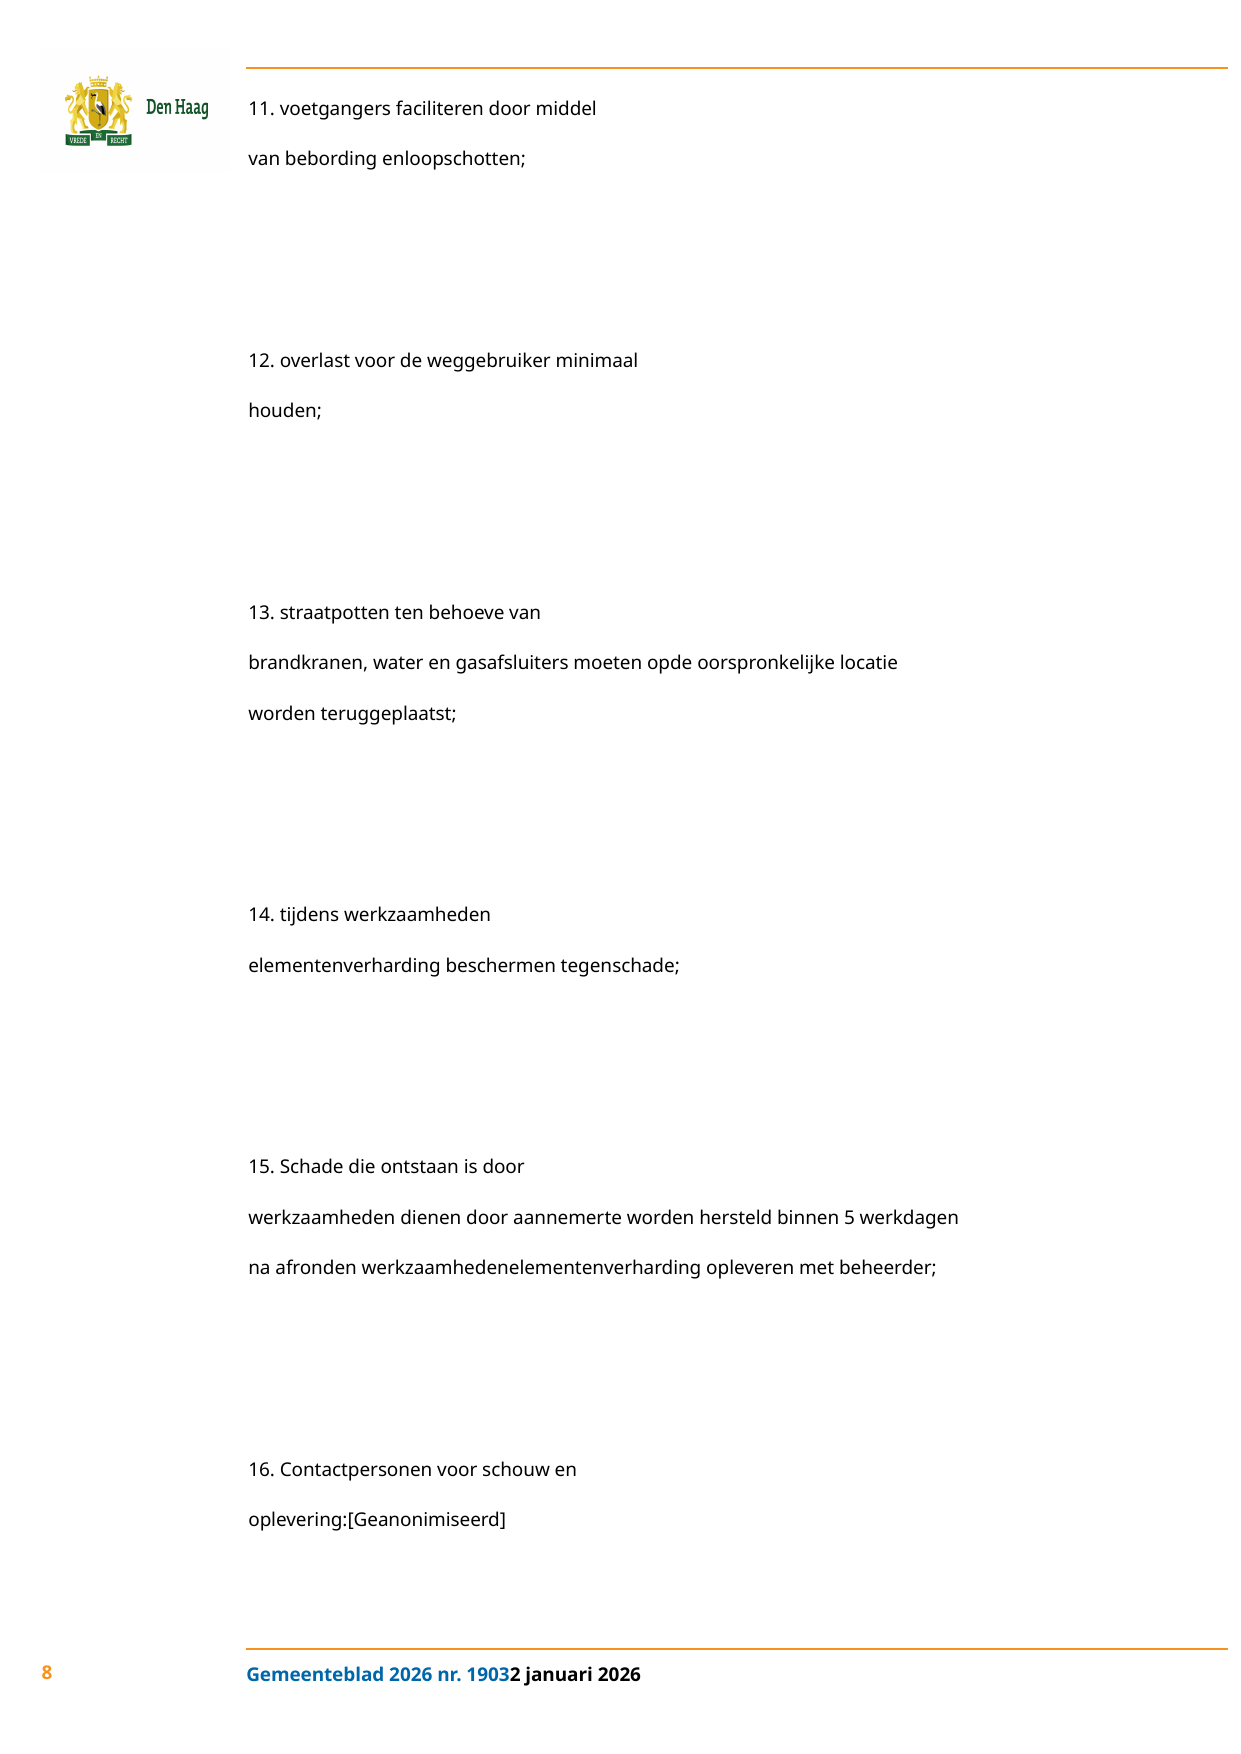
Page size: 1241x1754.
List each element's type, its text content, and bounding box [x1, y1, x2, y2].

text 15. Schade die ontstaan is door [248, 1153, 1152, 1179]
picture [41, 47, 231, 172]
text werkzaamheden dienen door aannemerte worden hersteld binnen 5 werkdagen [248, 1204, 1152, 1230]
text 16. Contactpersonen voor schouw en [248, 1456, 1152, 1482]
text 13. straatpotten ten behoeve van [248, 599, 1152, 625]
text 14. tijdens werkzaamheden [248, 901, 1152, 927]
text houden; [248, 397, 1152, 423]
text 12. overlast voor de weggebruiker minimaal [248, 347, 1152, 373]
text worden teruggeplaatst; [248, 700, 1152, 726]
text 11. voetgangers faciliteren door middel [248, 95, 1152, 121]
text elementenverharding beschermen tegenschade; [248, 952, 1152, 978]
text brandkranen, water en gasafsluiters moeten opde oorspronkelijke locatie [248, 649, 1152, 675]
text van bebording enloopschotten; [248, 145, 1152, 171]
text oplevering:[Geanonimiseerd] [248, 1506, 1152, 1532]
text na afronden werkzaamhedenelementenverharding opleveren met beheerder; [248, 1254, 1152, 1280]
